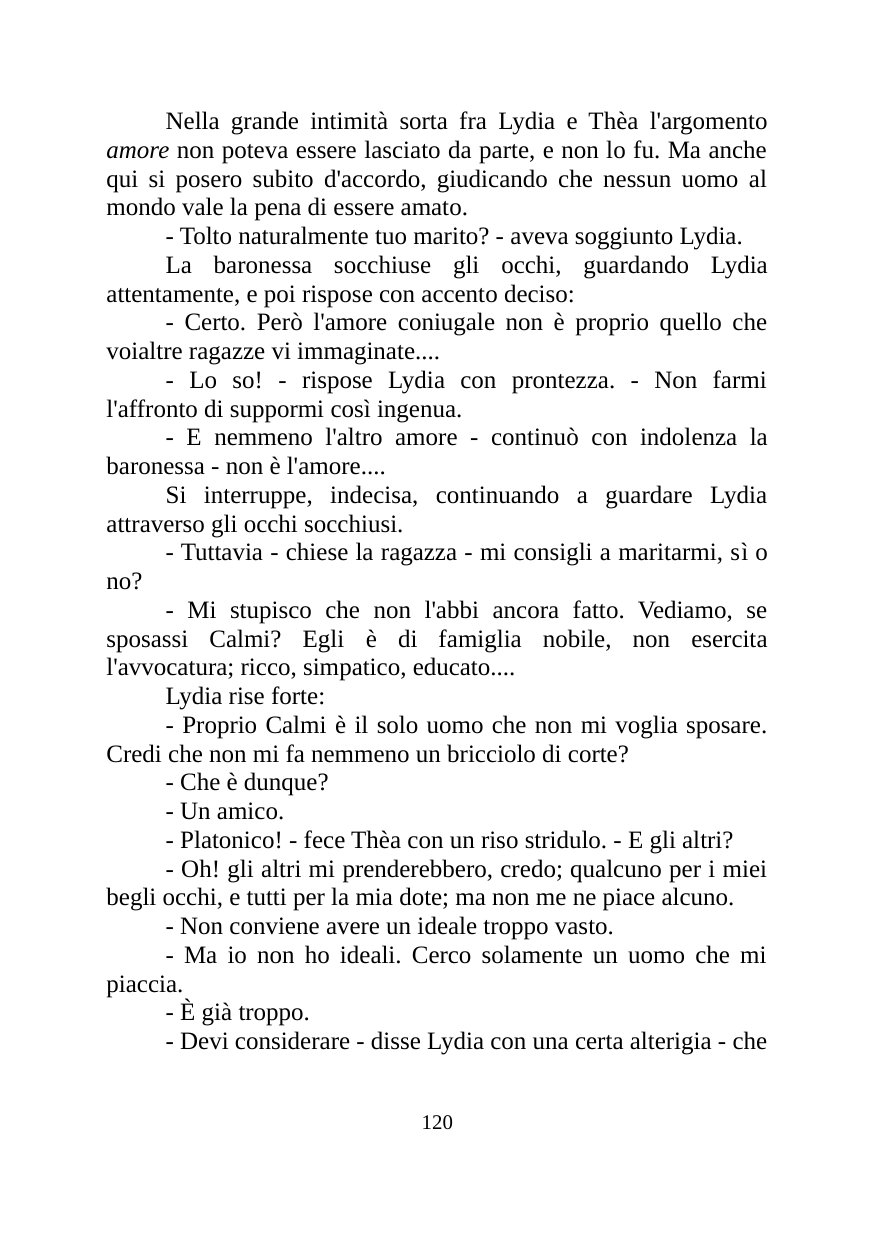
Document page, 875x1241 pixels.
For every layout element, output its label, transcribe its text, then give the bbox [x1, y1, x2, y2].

text - Mi stupisco che non l'abbi ancora fatto. Vediamo, se sposassi Calmi? Egli è di famiglia nobile, non esercita l'avvocatura; ricco, simpatico, educato.... [106, 595, 768, 681]
text - Lo so! - rispose Lydia con prontezza. - Non farmi l'affronto di suppormi così ingenua. [106, 365, 768, 422]
text Si interruppe, indecisa, continuando a guardare Lydia attraverso gli occhi socchiusi. [106, 480, 768, 537]
text - Certo. Però l'amore coniugale non è proprio quello che voialtre ragazze vi immaginate.... [106, 307, 768, 365]
text - Proprio Calmi è il solo uomo che non mi voglia sposare. Credi che non mi fa nemmeno un bricciolo di corte? [106, 710, 768, 767]
text - E nemmeno l'altro amore - continuò con indolenza la baronessa - non è l'amore.... [106, 422, 768, 480]
text - È già troppo. [106, 997, 768, 1026]
text Lydia rise forte: [106, 681, 768, 710]
text - Un amico. [106, 796, 768, 825]
text La baronessa socchiuse gli occhi, guardando Lydia attentamente, e poi rispose con accento deciso: [106, 250, 768, 307]
text Nella grande intimità sorta fra Lydia e Thèa l'argomento amore non poteva essere lasciato da parte, e non lo fu. Ma anche qui si posero subito d'accordo, giudicando che nessun uomo al mondo vale la pena di essere amato. [106, 106, 768, 221]
text - Oh! gli altri mi prenderebbero, credo; qualcuno per i miei begli occhi, e tutti per la mia dote; ma non me ne piace alcuno. [106, 854, 768, 911]
text - Ma io non ho ideali. Cerco solamente un uomo che mi piaccia. [106, 940, 768, 997]
text - Tuttavia - chiese la ragazza - mi consigli a maritarmi, sì o no? [106, 537, 768, 595]
text - Platonico! - fece Thèa con un riso stridulo. - E gli altri? [106, 825, 768, 854]
text - Che è dunque? [106, 767, 768, 796]
text - Non conviene avere un ideale troppo vasto. [106, 911, 768, 940]
text - Tolto naturalmente tuo marito? - aveva soggiunto Lydia. [106, 221, 768, 250]
text - Devi considerare - disse Lydia con una certa alterigia - che [106, 1026, 768, 1055]
